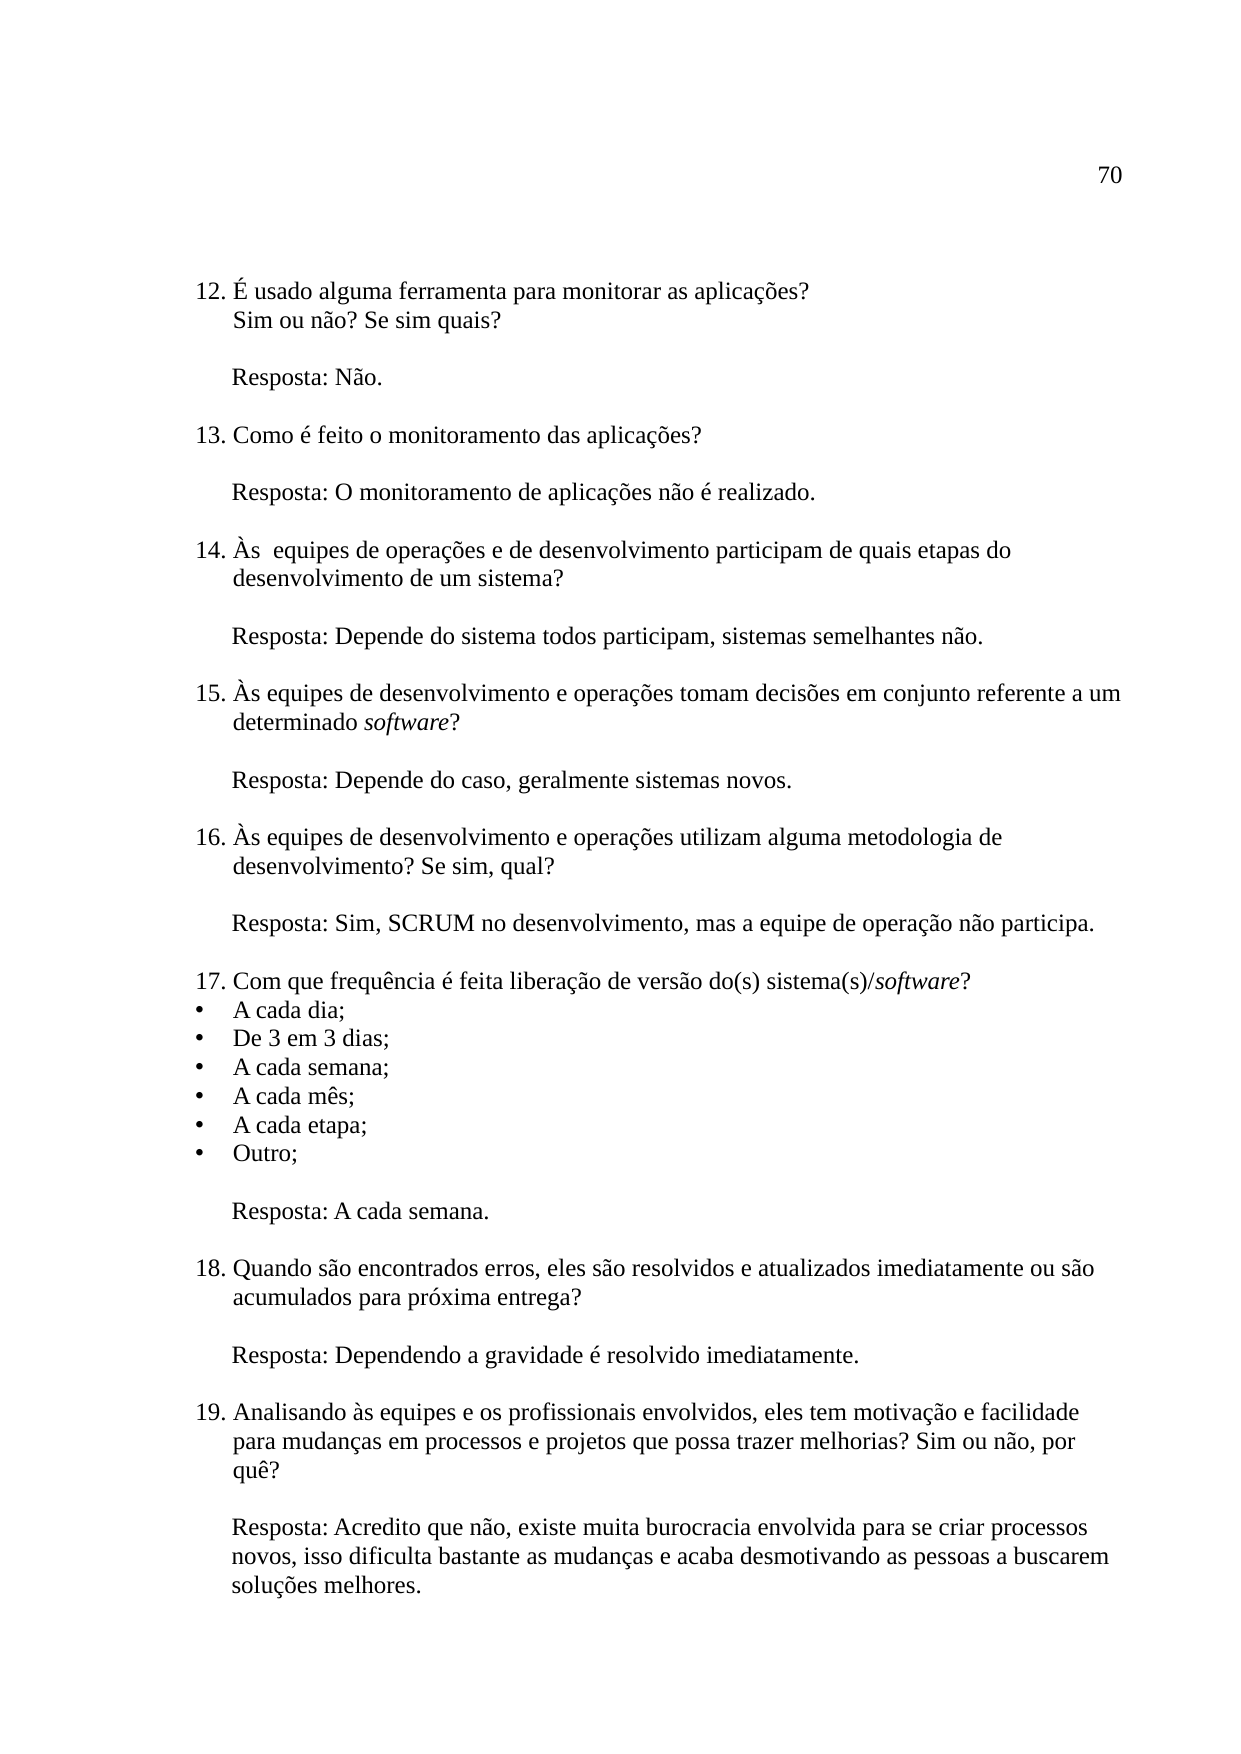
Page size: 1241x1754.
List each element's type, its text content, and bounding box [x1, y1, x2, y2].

list Como é feito o monitoramento das aplicações? [195, 420, 1122, 448]
list Com que frequência é feita liberação de versão do(s) sistema(s)/software? [195, 966, 1122, 995]
list Às equipes de desenvolvimento e operações tomam decisões em conjunto referente a um determinado software? [195, 678, 1122, 736]
text Resposta: Acredito que não, existe muita burocracia envolvida para se criar processos novos, isso dificulta bastante as mudanças e acaba desmotivando as pessoas a buscarem soluções melhores. [158, 1512, 1122, 1598]
list A cada mês; [195, 1081, 1122, 1110]
text Resposta: Sim, SCRUM no desenvolvimento, mas a equipe de operação não participa. [158, 908, 1122, 937]
list Analisando às equipes e os profissionais envolvidos, eles tem motivação e facilidade para mudanças em processos e projetos que possa trazer melhorias? Sim ou não, por quê? [195, 1397, 1122, 1483]
list Quando são encontrados erros, eles são resolvidos e atualizados imediatamente ou são acumulados para próxima entrega? [195, 1253, 1122, 1311]
list É usado alguma ferramenta para monitorar as aplicações? [195, 276, 1122, 305]
text Resposta: A cada semana. [158, 1196, 1122, 1225]
list Sim ou não? Se sim quais? [195, 305, 1122, 333]
text Resposta: Dependendo a gravidade é resolvido imediatamente. [158, 1340, 1122, 1368]
text Resposta: Depende do sistema todos participam, sistemas semelhantes não. [158, 621, 1122, 650]
list A cada semana; [195, 1052, 1122, 1081]
list A cada dia; [195, 995, 1122, 1023]
text Resposta: Não. [158, 362, 1122, 391]
text Resposta: Depende do caso, geralmente sistemas novos. [158, 765, 1122, 793]
list A cada etapa; [195, 1110, 1122, 1138]
list De 3 em 3 dias; [195, 1023, 1122, 1052]
text Resposta: O monitoramento de aplicações não é realizado. [158, 477, 1122, 506]
list Às equipes de desenvolvimento e operações utilizam alguma metodologia de desenvolvimento? Se sim, qual? [195, 822, 1122, 880]
list Às equipes de operações e de desenvolvimento participam de quais etapas do desenvolvimento de um sistema? [195, 535, 1122, 592]
list Outro; [195, 1138, 1122, 1167]
